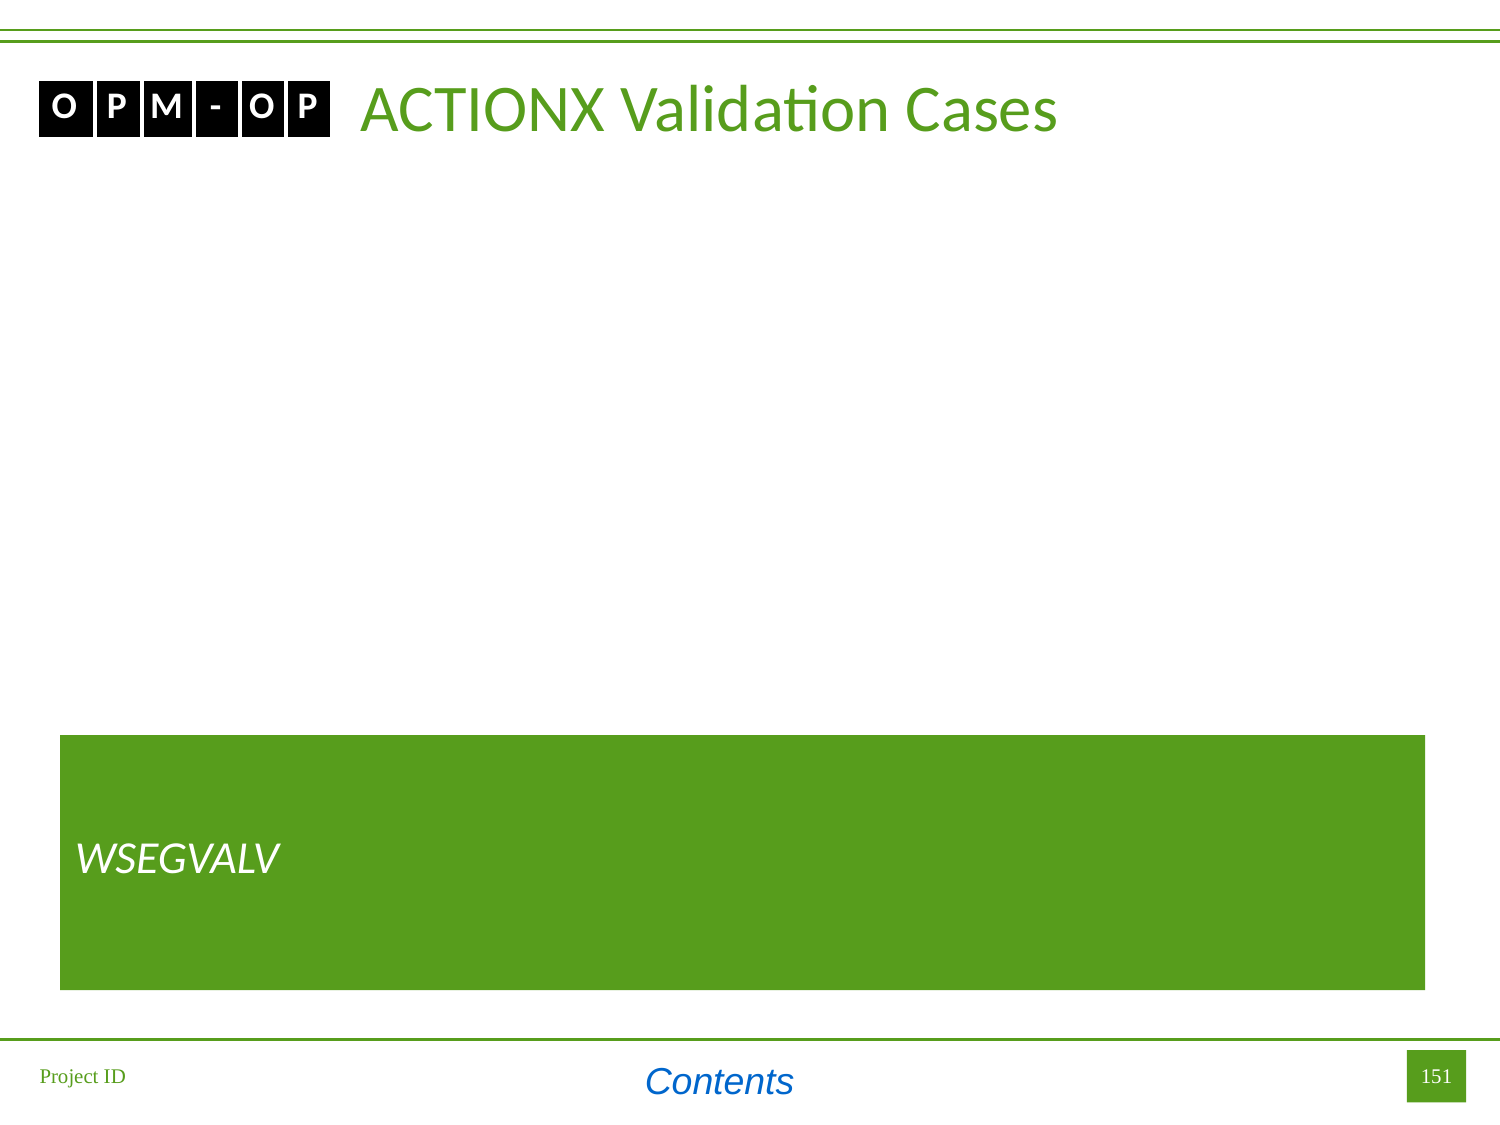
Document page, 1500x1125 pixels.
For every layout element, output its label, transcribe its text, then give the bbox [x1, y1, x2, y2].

title ACTIONX Validation Cases [360, 77, 1425, 153]
list WSEGVALV [60, 735, 1426, 991]
